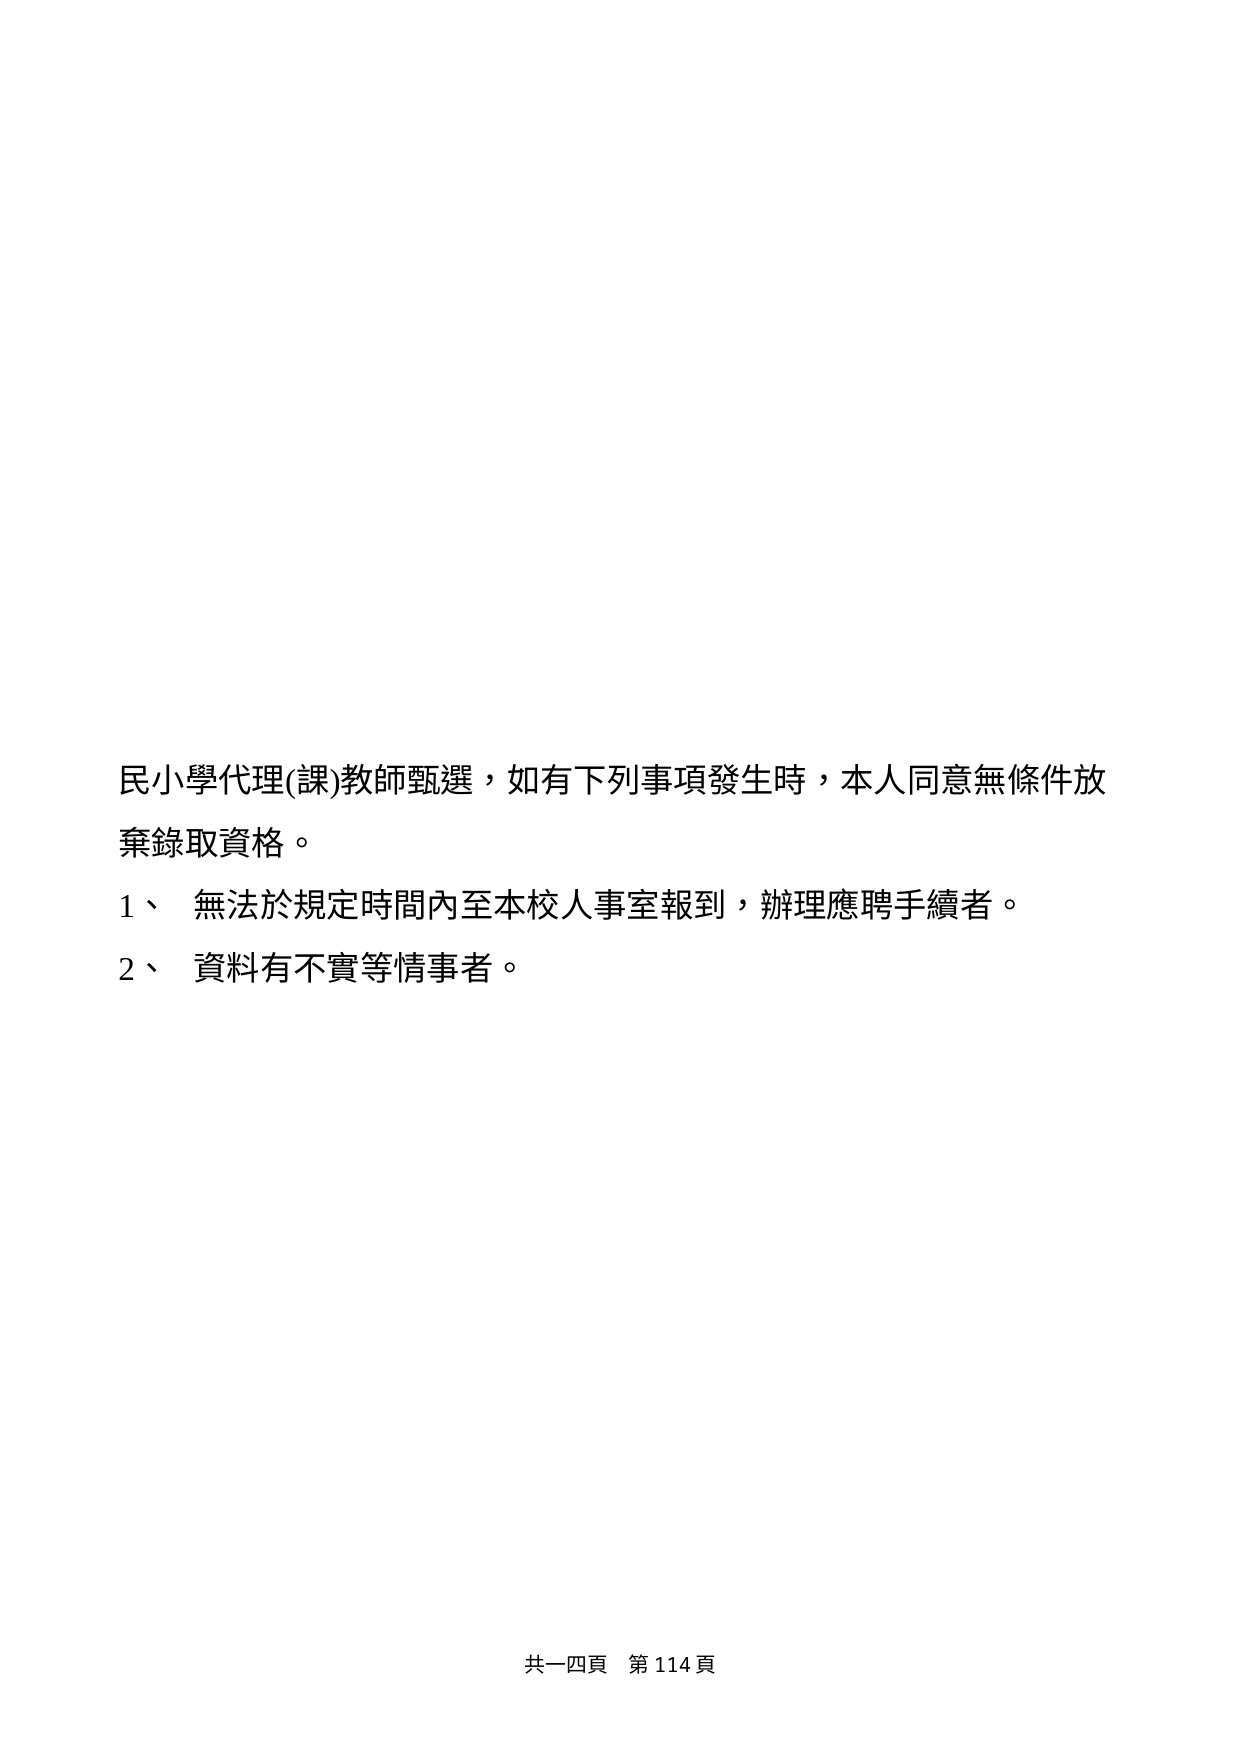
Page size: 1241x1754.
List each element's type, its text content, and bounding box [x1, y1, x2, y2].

list 資料有不實等情事者。 [118, 924, 1122, 987]
text 民小學代理(課)教師甄選，如有下列事項發生時，本人同意無條件放棄錄取資格。 [118, 737, 1122, 862]
list 無法於規定時間內至本校人事室報到，辦理應聘手續者。 [118, 862, 1122, 924]
